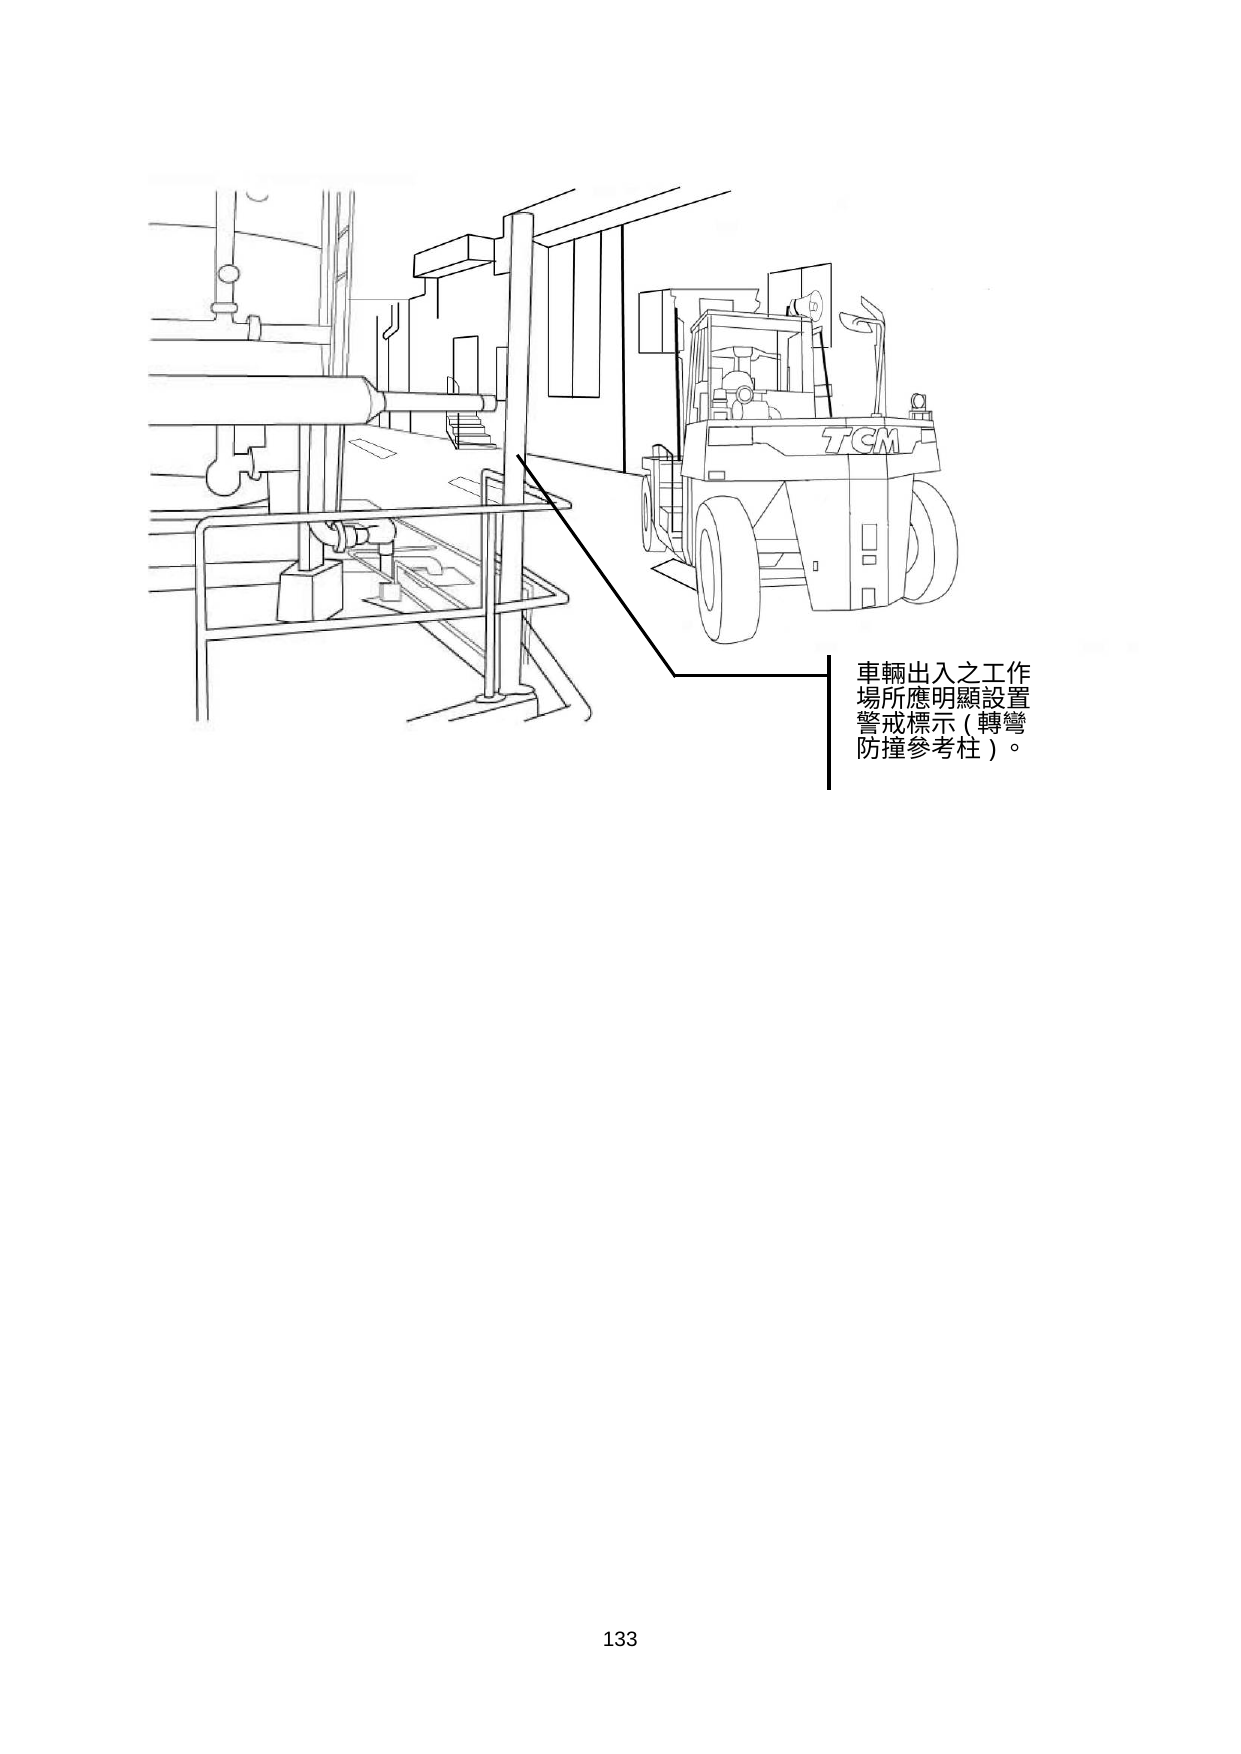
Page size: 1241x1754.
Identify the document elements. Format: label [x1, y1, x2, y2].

picture [147, 164, 1142, 789]
